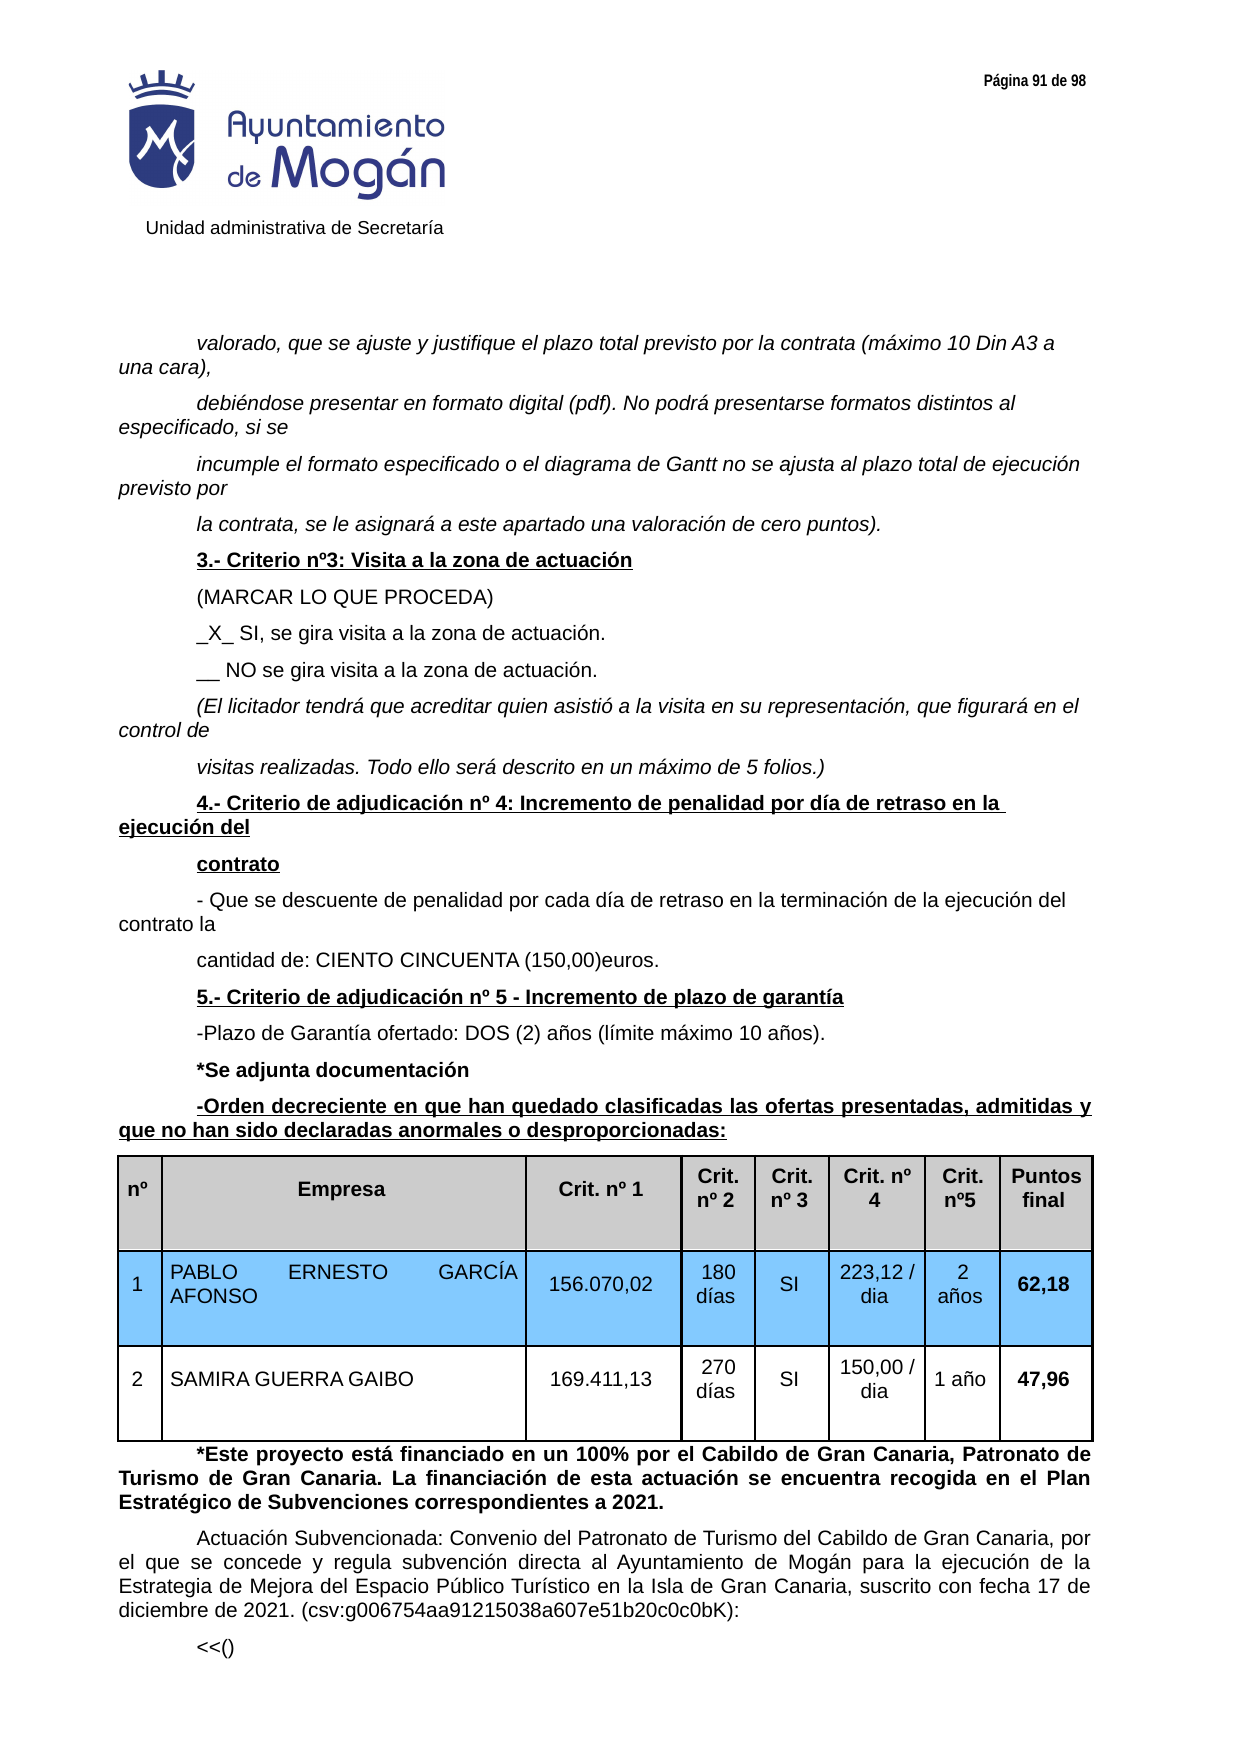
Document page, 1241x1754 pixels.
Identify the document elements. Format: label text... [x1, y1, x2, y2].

text contrato [118, 851, 1092, 875]
table_cell 270 días [683, 1347, 754, 1440]
table_cell 150,00 /dia [830, 1347, 924, 1440]
table_cell 47,96 [1001, 1347, 1091, 1440]
text -Plazo de Garantía ofertado: DOS (2) años (límite máximo 10 años). [118, 1021, 1092, 1045]
picture [128, 70, 445, 206]
table_cell 169.411,13 [527, 1347, 680, 1440]
table_header nº [119, 1157, 161, 1249]
text 4.- Criterio de adjudicación nº 4: Incremento de penalidad por día de retraso en la ejecución del [118, 791, 1092, 839]
table_cell 223,12 /dia [830, 1252, 924, 1345]
table_cell PABLO ERNESTO GARCÍA AFONSO [163, 1252, 525, 1345]
text -Orden decreciente en que han quedado clasificadas las ofertas presentadas, admitidas y que no han sido declaradas anormales o desproporcionadas: [118, 1094, 1092, 1142]
text Actuación Subvencionada: Convenio del Patronato de Turismo del Cabildo de Gran Canaria, por el que se concede y regula subvención directa al Ayuntamiento de Mogán para la ejecución de la Estrategia de Mejora del Espacio Público Turístico en la Isla de Gran Canaria, suscrito con fecha 17 de diciembre de 2021. (csv:g006754aa91215038a607e51b20c0c0bK): [118, 1526, 1092, 1622]
text (El licitador tendrá que acreditar quien asistió a la visita en su representación, que figurará en el control de [118, 694, 1092, 742]
text la contrata, se le asignará a este apartado una valoración de cero puntos). [118, 512, 1092, 536]
table_cell 1 [119, 1252, 161, 1345]
table_header Empresa [163, 1157, 525, 1249]
text 5.- Criterio de adjudicación nº 5 - Incremento de plazo de garantía [118, 985, 1092, 1009]
table_cell 180 días [683, 1252, 754, 1345]
table_header Crit. nº5 [926, 1157, 999, 1249]
text *Este proyecto está financiado en un 100% por el Cabildo de Gran Canaria, Patronato de Turismo de Gran Canaria. La financiación de esta actuación se encuentra recogida en el Plan Estratégico de Subvenciones correspondientes a 2021. [118, 1442, 1092, 1514]
text 3.- Criterio nº3: Visita a la zona de actuación [118, 548, 1092, 572]
text __ NO se gira visita a la zona de actuación. [118, 658, 1092, 682]
table_header Crit. nº 2 [683, 1157, 754, 1249]
table_cell 2 años [926, 1252, 999, 1345]
text debiéndose presentar en formato digital (pdf). No podrá presentarse formatos distintos al especificado, si se [118, 391, 1092, 439]
text - Que se descuente de penalidad por cada día de retraso en la terminación de la ejecución del contrato la [118, 888, 1092, 936]
text valorado, que se ajuste y justifique el plazo total previsto por la contrata (máximo 10 Din A3 a una cara), [118, 331, 1092, 378]
text (MARCAR LO QUE PROCEDA) [118, 585, 1092, 609]
text _X_ SI, se gira visita a la zona de actuación. [118, 621, 1092, 645]
table_cell 156.070,02 [527, 1252, 680, 1345]
table_cell SI [756, 1252, 828, 1345]
text cantidad de: CIENTO CINCUENTA (150,00)euros. [118, 948, 1092, 972]
text incumple el formato especificado o el diagrama de Gantt no se ajusta al plazo total de ejecución previsto por [118, 451, 1092, 499]
table_header Puntos final [1001, 1157, 1091, 1249]
table_header Crit. nº 4 [830, 1157, 924, 1249]
table_header Crit. nº 3 [756, 1157, 828, 1249]
table_header Crit. nº 1 [527, 1157, 680, 1249]
text <<() [118, 1634, 1092, 1658]
table_cell SAMIRA GUERRA GAIBO [163, 1347, 525, 1440]
text visitas realizadas. Todo ello será descrito en un máximo de 5 folios.) [118, 754, 1092, 778]
table_cell SI [756, 1347, 828, 1440]
table_cell 62,18 [1001, 1252, 1091, 1345]
table_cell 2 [119, 1347, 161, 1440]
table_cell 1 año [926, 1347, 999, 1440]
text *Se adjunta documentación [118, 1058, 1092, 1082]
